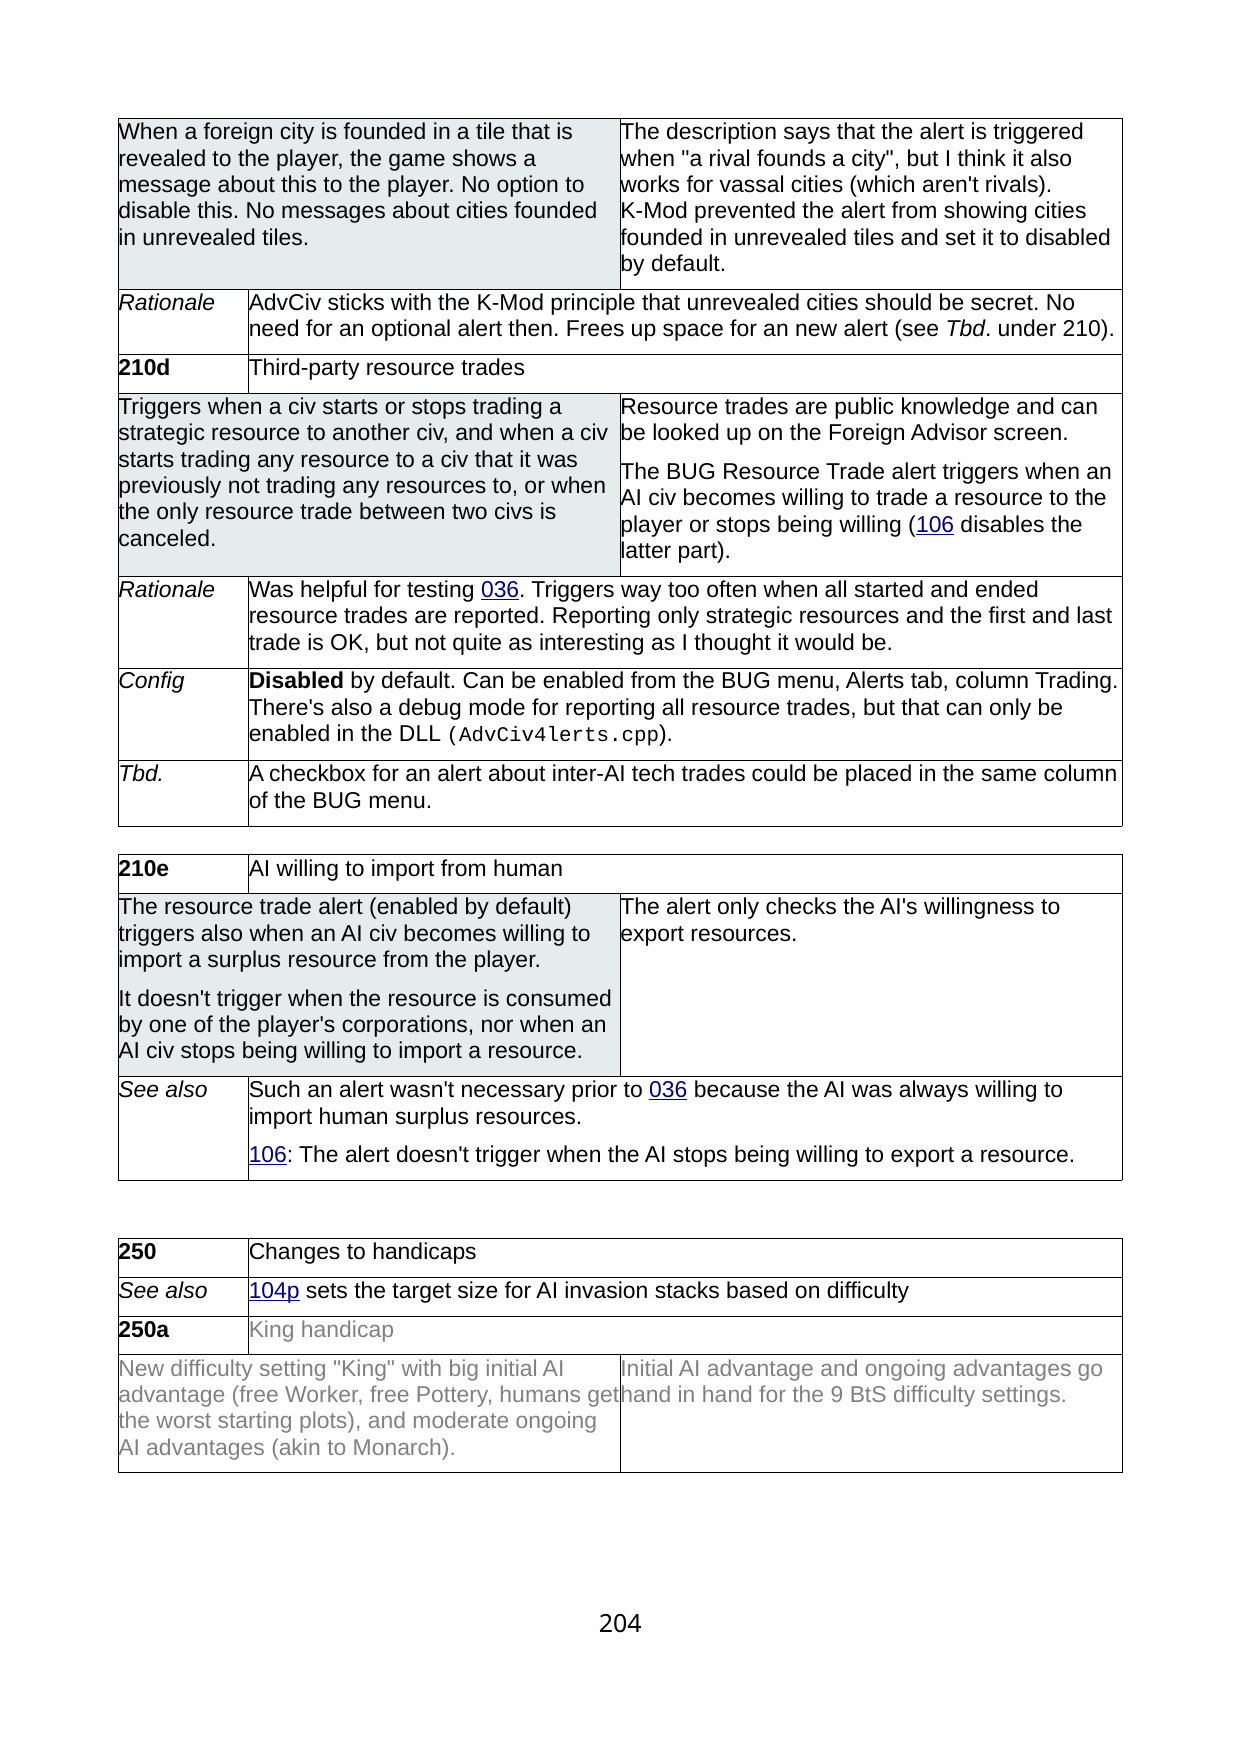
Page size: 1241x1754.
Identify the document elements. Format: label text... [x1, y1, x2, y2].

table_cell AdvCiv sticks with the K-Mod principle that unrevealed cities should be secret. No need for an optional alert then. Frees up space for an new alert (see Tbd. under 210). [249, 290, 1122, 354]
table_cell 210d [119, 355, 248, 393]
table_cell Config [119, 669, 248, 760]
table_cell See also [119, 1077, 248, 1180]
table_header Changes to handicaps [249, 1239, 1122, 1277]
table_header AI willing to import from human [249, 855, 1122, 893]
table_cell 104p sets the target size for AI invasion stacks based on difficulty [249, 1278, 1122, 1316]
table_cell Tbd. [119, 761, 248, 826]
table_header 250 [119, 1239, 248, 1277]
table_cell Was helpful for testing 036. Triggers way too often when all started and ended resource trades are reported. Reporting only strategic resources and the first and last trade is OK, but not quite as interesting as I thought it would be. [249, 577, 1122, 667]
table_cell The resource trade alert (enabled by default) triggers also when an AI civ becomes willing to import a surplus resource from the player. It doesn't trigger when the resource is consumed by one of the player's corporations, nor when an AI civ stops being willing to import a resource. [119, 894, 620, 1076]
table_cell Initial AI advantage and ongoing advantages go hand in hand for the 9 BtS difficulty settings. [621, 1355, 1122, 1472]
table_cell Rationale [119, 290, 248, 354]
table_cell Rationale [119, 577, 248, 667]
table_cell 250a [119, 1317, 248, 1354]
table_cell When a foreign city is founded in a tile that is revealed to the player, the game shows a message about this to the player. No option to disable this. No messages about cities founded in unrevealed tiles. [119, 119, 620, 289]
table_header 210e [119, 855, 248, 893]
table_cell See also [119, 1278, 248, 1316]
table_cell Disabled by default. Can be enabled from the BUG menu, Alerts tab, column Trading. There's also a debug mode for reporting all resource trades, but that can only be enabled in the DLL (AdvCiv4lerts.cpp). [249, 669, 1122, 760]
table_cell New difficulty setting "King" with big initial AI advantage (free Worker, free Pottery, humans get the worst starting plots), and moderate ongoing AI advantages (akin to Monarch). [119, 1355, 620, 1472]
table_cell Triggers when a civ starts or stops trading a strategic resource to another civ, and when a civ starts trading any resource to a civ that it was previously not trading any resources to, or when the only resource trade between two civs is canceled. [119, 394, 620, 576]
table_cell Such an alert wasn't necessary prior to 036 because the AI was always willing to import human surplus resources. 106: The alert doesn't trigger when the AI stops being willing to export a resource. [249, 1077, 1122, 1180]
table_cell Third-party resource trades [249, 355, 1122, 393]
table_cell The alert only checks the AI's willingness to export resources. [621, 894, 1122, 1076]
table_cell King handicap [249, 1317, 1122, 1354]
table_cell A checkbox for an alert about inter-AI tech trades could be placed in the same column of the BUG menu. [249, 761, 1122, 826]
table_cell Resource trades are public knowledge and can be looked up on the Foreign Advisor screen. The BUG Resource Trade alert triggers when an AI civ becomes willing to trade a resource to the player or stops being willing (106 disables the latter part). [621, 394, 1122, 576]
table_cell The description says that the alert is triggered when "a rival founds a city", but I think it also works for vassal cities (which aren't rivals). K-Mod prevented the alert from showing cities founded in unrevealed tiles and set it to disabled by default. [621, 119, 1122, 289]
